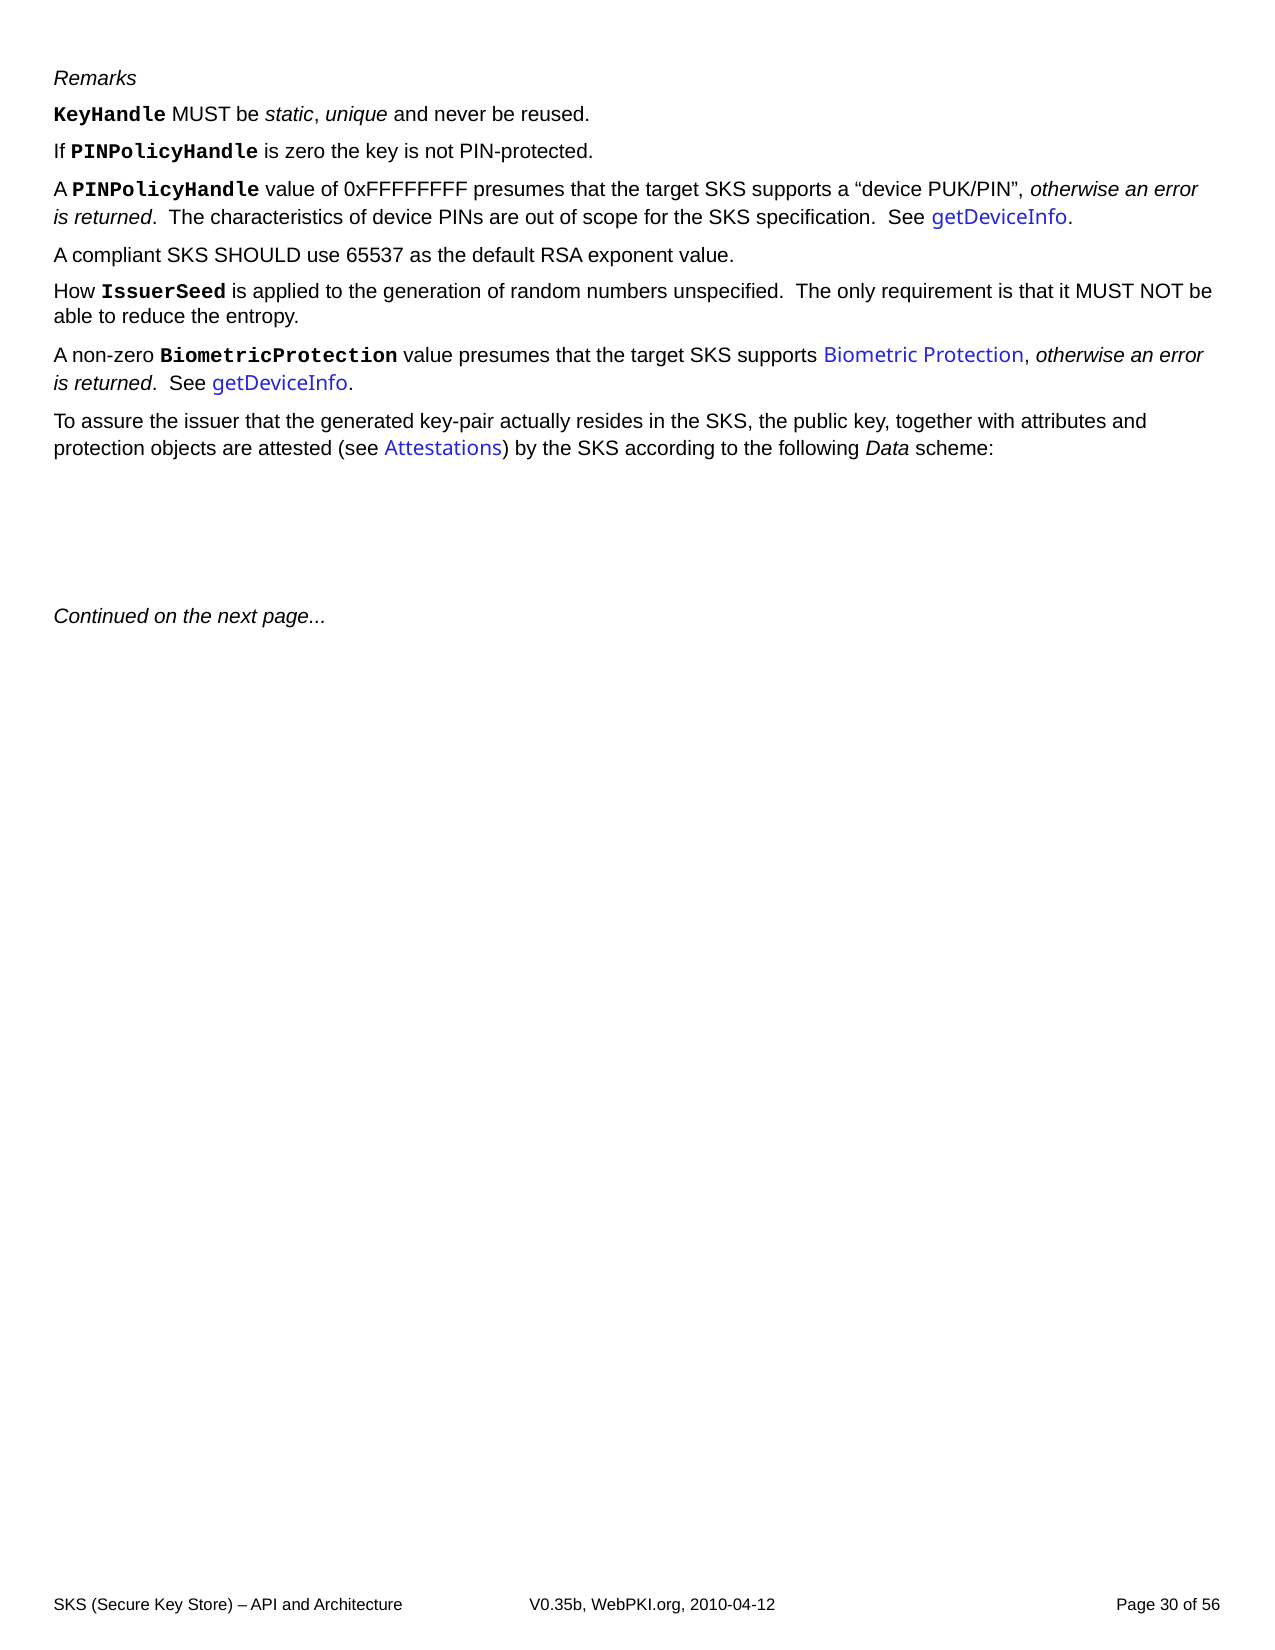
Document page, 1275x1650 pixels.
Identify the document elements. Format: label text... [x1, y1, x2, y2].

text If PINPolicyHandle is zero the key is not PIN-protected. [53, 139, 1221, 165]
text A PINPolicyHandle value of 0xFFFFFFFF presumes that the target SKS supports a “device PUK/PIN”, otherwise an error is returned. The characteristics of device PINs are out of scope for the SKS specification. See getDeviceInfo. [53, 177, 1221, 231]
text A non-zero BiometricProtection value presumes that the target SKS supports Biometric Protection, otherwise an error is returned. See getDeviceInfo. [53, 340, 1221, 397]
text Continued on the next page... [53, 604, 1221, 628]
text KeyHandle MUST be static, unique and never be reused. [53, 101, 1221, 127]
text How IssuerSeed is applied to the generation of random numbers unspecified. The only requirement is that it MUST NOT be able to reduce the entropy. [53, 278, 1221, 328]
text Remarks [53, 66, 1221, 90]
text A compliant SKS SHOULD use 65537 as the default RSA exponent value. [53, 243, 1221, 267]
text To assure the issuer that the generated key-pair actually resides in the SKS, the public key, together with attributes and protection objects are attested (see Attestations) by the SKS according to the following Data scheme: [53, 409, 1221, 485]
